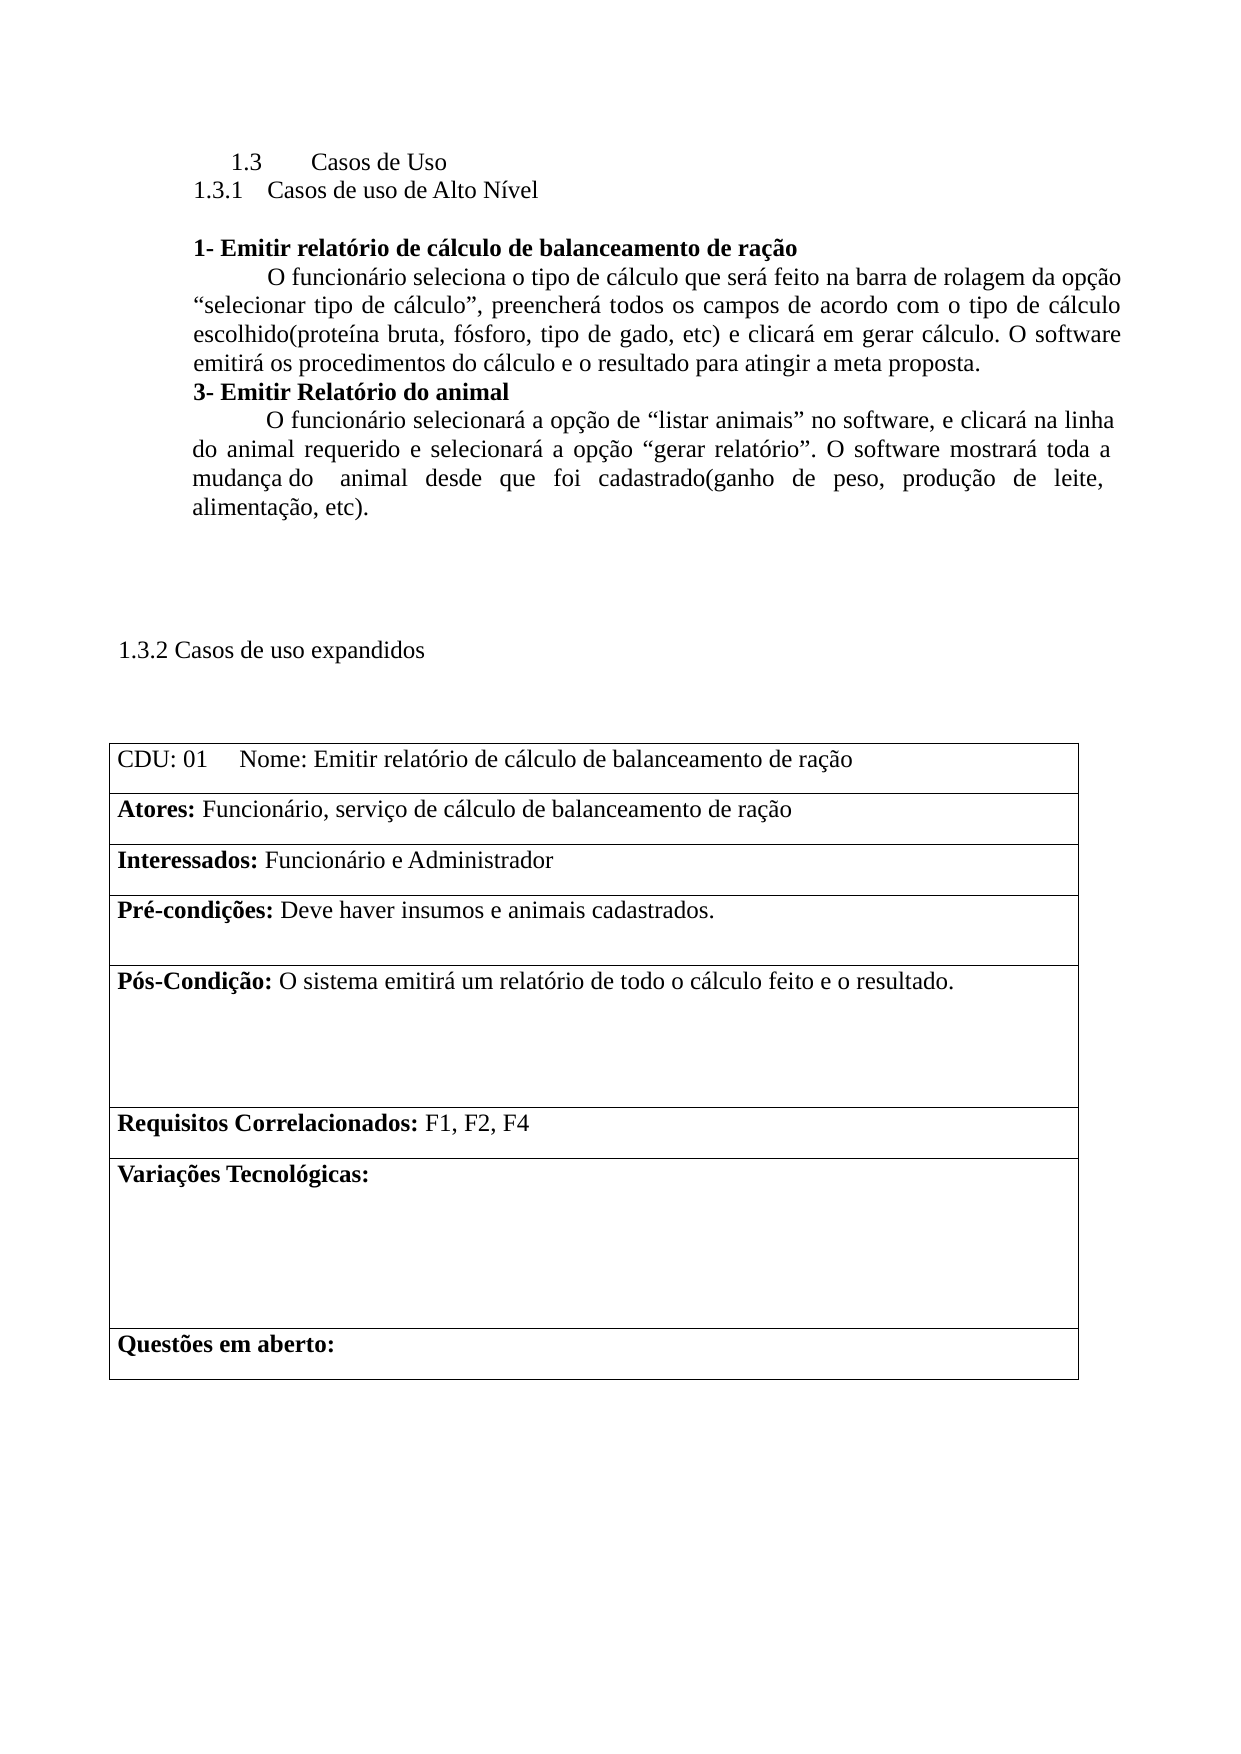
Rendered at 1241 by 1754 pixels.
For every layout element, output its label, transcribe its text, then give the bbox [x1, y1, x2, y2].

table_cell Variações Tecnológicas: [110, 1159, 1078, 1328]
table_cell Pós-Condição: O sistema emitirá um relatório de todo o cálculo feito e o resultado. [110, 966, 1078, 1107]
list 1.3.1 Casos de uso de Alto Nível [193, 176, 1122, 204]
table_cell Pré-condições: Deve haver insumos e animais cadastrados. [110, 896, 1078, 965]
table_cell Interessados: Funcionário e Administrador [110, 845, 1078, 894]
list 1.3.2 Casos de uso expandidos [118, 636, 1122, 664]
list 3- Emitir Relatório do animal [156, 377, 1122, 406]
list 1.3 Casos de Uso [193, 147, 1122, 176]
table_cell Requisitos Correlacionados: F1, F2, F4 [110, 1108, 1078, 1158]
table_cell Atores: Funcionário, serviço de cálculo de balanceamento de ração [110, 794, 1078, 844]
table_header CDU: 01 Nome: Emitir relatório de cálculo de balanceamento de ração [110, 744, 1078, 793]
list 1- Emitir relatório de cálculo de balanceamento de ração [156, 233, 1122, 262]
list O funcionário seleciona o tipo de cálculo que será feito na barra de rolagem da opção “selecionar tipo de cálculo”, preencherá todos os campos de acordo com o tipo de cálculo escolhido(proteína bruta, fósforo, tipo de gado, etc) e clicará em gerar cálculo. O software emitirá os procedimentos do cálculo e o resultado para atingir a meta proposta. [156, 262, 1122, 377]
list O funcionário selecionará a opção de “listar animais” no software, e clicará na linha do animal requerido e selecionará a opção “gerar relatório”. O software mostrará toda a mudança do animal desde que foi cadastrado(ganho de peso, produção de leite, alimentação, etc). [118, 406, 1122, 521]
table_cell Questões em aberto: [110, 1329, 1078, 1379]
